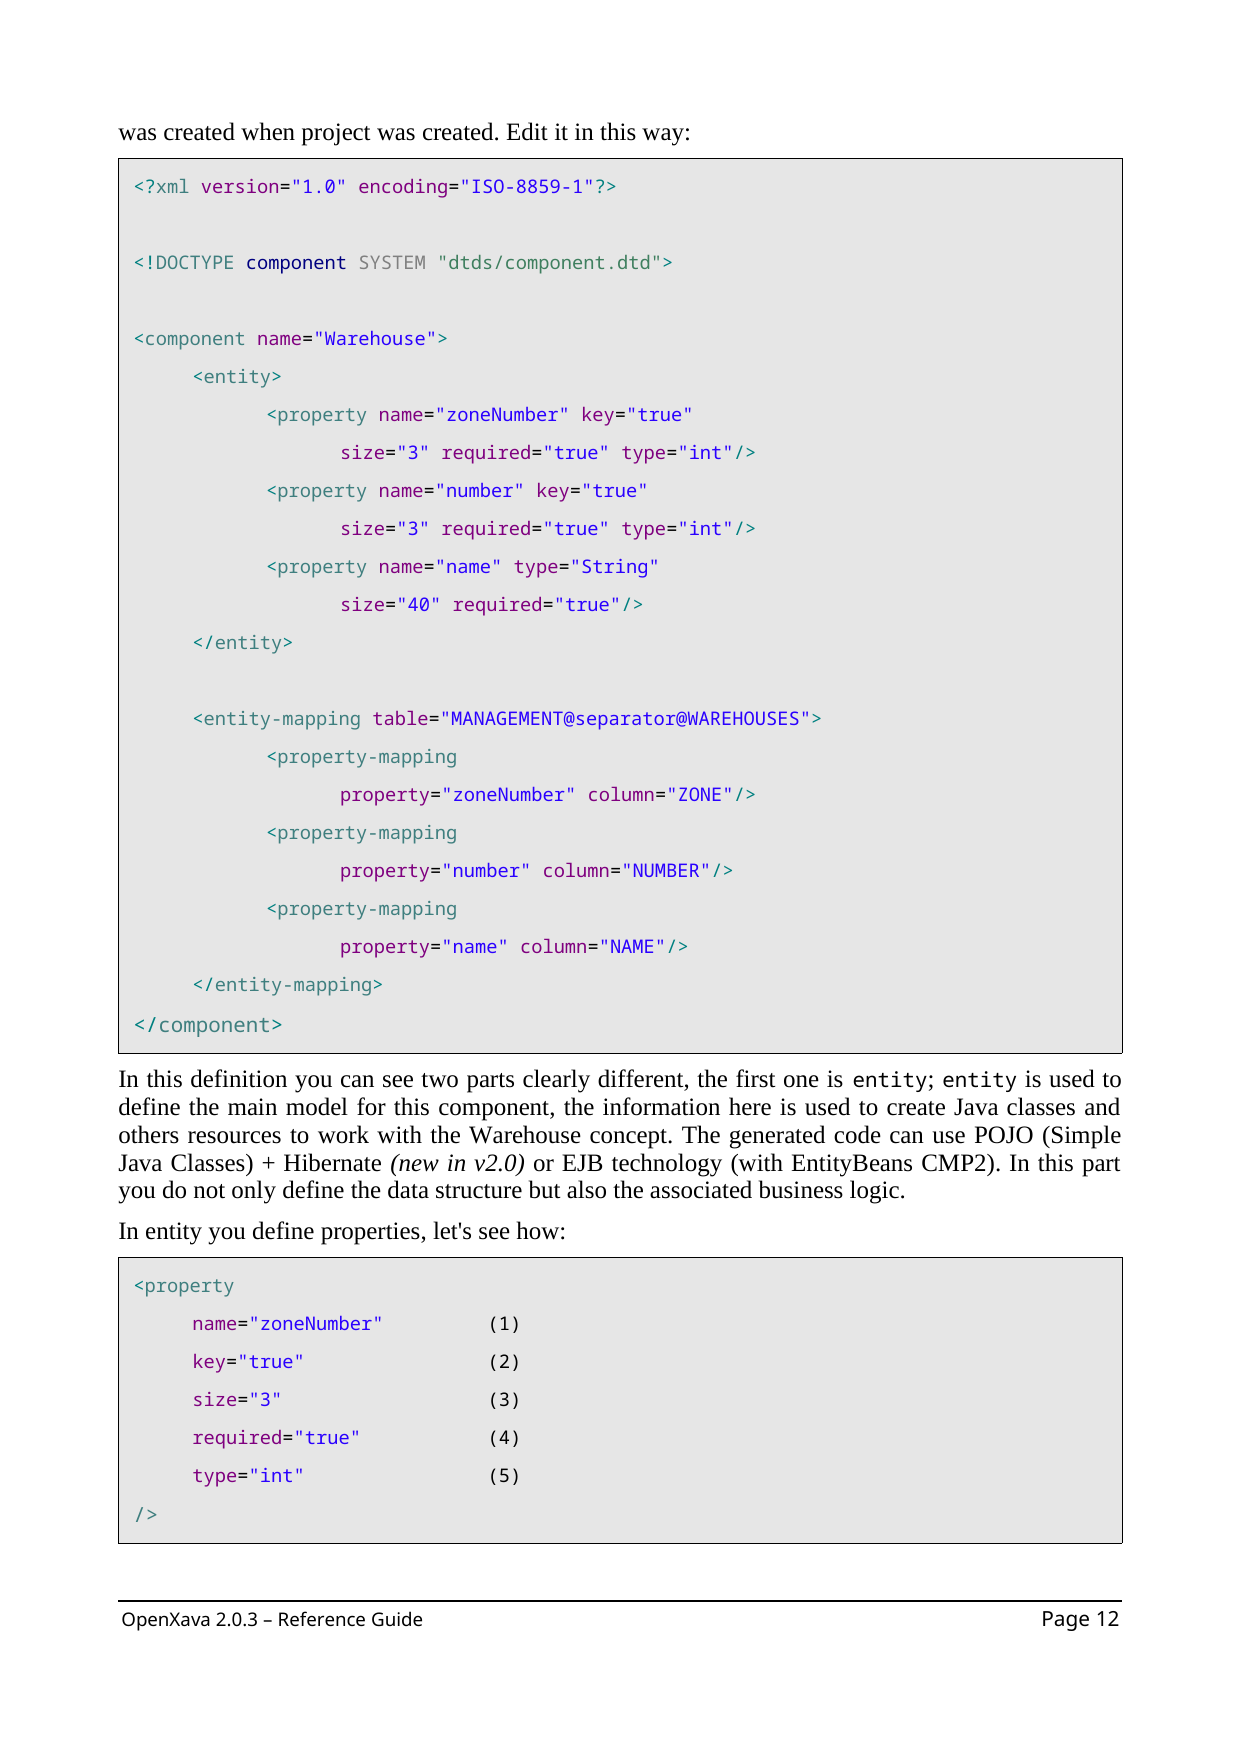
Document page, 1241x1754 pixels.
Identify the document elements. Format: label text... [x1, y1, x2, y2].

text <entity-mapping table="MANAGEMENT@separator@WAREHOUSES"> [119, 691, 1122, 729]
text /> [119, 1485, 1122, 1543]
text <property name="zoneNumber" key="true" [119, 386, 1122, 424]
text <?xml version="1.0" encoding="ISO-8859-1"?> [119, 159, 1122, 196]
text type="int" (5) [119, 1447, 1122, 1485]
text In this definition you can see two parts clearly different, the first one is entity; entity is used to define the main model for this component, the information here is used to create Java classes and others resources to work with the Warehouse concept. The generated code can use POJO (Simple Java Classes) + Hibernate (new in v2.0) or EJB technology (with EntityBeans CMP2). In this part you do not only define the data structure but also the associated business logic. [118, 1065, 1122, 1204]
text <component name="Warehouse"> [119, 310, 1122, 348]
text <property name="number" key="true" [119, 462, 1122, 501]
text <!DOCTYPE component SYSTEM "dtds/component.dtd"> [119, 234, 1122, 272]
text required="true" (4) [119, 1409, 1122, 1447]
text <entity> [119, 348, 1122, 386]
text size="40" required="true"/> [119, 577, 1122, 614]
text </component> [119, 995, 1122, 1053]
text property="name" column="NAME"/> [119, 919, 1122, 957]
text </entity> [119, 614, 1122, 653]
text <property-mapping [119, 729, 1122, 767]
text size="3" required="true" type="int"/> [119, 501, 1122, 538]
text <property name="name" type="String" [119, 538, 1122, 577]
text In entity you define properties, let's see how: [118, 1217, 1122, 1244]
text name="zoneNumber" (1) [119, 1295, 1122, 1333]
text property="number" column="NUMBER"/> [119, 843, 1122, 881]
text </entity-mapping> [119, 957, 1122, 995]
text size="3" required="true" type="int"/> [119, 424, 1122, 462]
text was created when project was created. Edit it in this way: [118, 118, 1122, 146]
text size="3" (3) [119, 1371, 1122, 1409]
text key="true" (2) [119, 1333, 1122, 1371]
text <property-mapping [119, 881, 1122, 919]
text <property-mapping [119, 805, 1122, 843]
text <property [119, 1258, 1122, 1295]
text property="zoneNumber" column="ZONE"/> [119, 767, 1122, 805]
